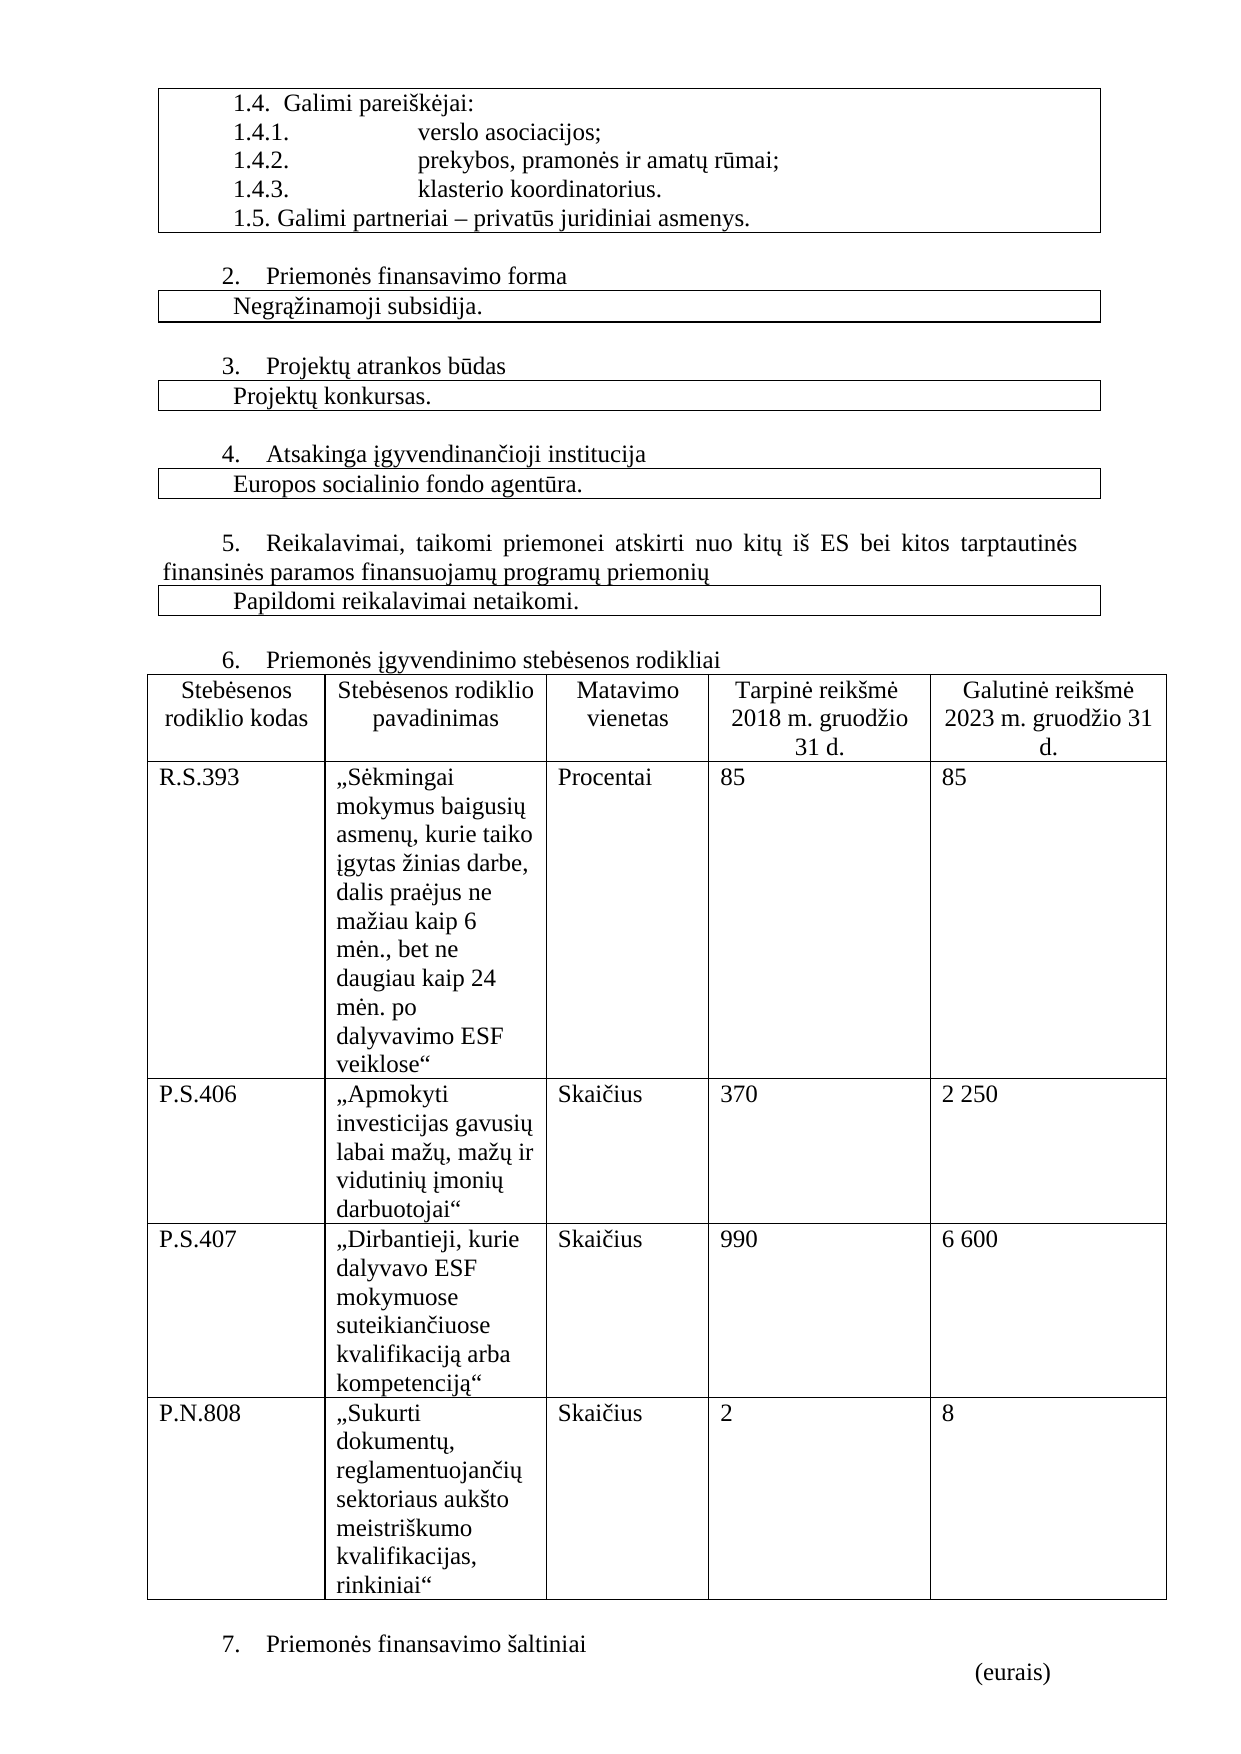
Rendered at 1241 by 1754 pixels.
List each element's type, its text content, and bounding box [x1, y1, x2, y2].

table_cell Skaičius [547, 1224, 708, 1397]
table_cell R.S.393 [148, 762, 324, 1078]
table_cell „Sukurti dokumentų, reglamentuojančių sektoriaus aukšto meistriškumo kvalifikacijas, rinkiniai“ [326, 1398, 546, 1599]
table_cell 370 [709, 1079, 930, 1223]
table_cell 2 [709, 1398, 930, 1599]
text 5. Reikalavimai, taikomi priemonei atskirti nuo kitų iš ES bei kitos tarptautinės finansinės paramos finansuojamų programų priemonių [162, 528, 1078, 585]
table_cell 1.4. Galimi pareiškėjai: 1.4.1. verslo asociacijos; 1.4.2. prekybos, pramonės ir amatų rūmai; 1.4.3. klasterio koordinatorius. 1.5. Galimi partneriai – privatūs juridiniai asmenys. [159, 89, 1100, 232]
table_header Stebėsenos rodiklio kodas [148, 675, 324, 761]
table_cell P.S.406 [148, 1079, 324, 1223]
text 7. Priemonės finansavimo šaltiniai [222, 1629, 1078, 1657]
text 2. Priemonės finansavimo forma [222, 261, 1078, 290]
table_cell Skaičius [547, 1079, 708, 1223]
table_cell 6 600 [931, 1224, 1166, 1397]
table_cell P.S.407 [148, 1224, 324, 1397]
text (eurais) [148, 1657, 1078, 1686]
table_header Projektų konkursas. [159, 381, 1100, 410]
table_cell Procentai [547, 762, 708, 1078]
table_cell „Sėkmingai mokymus baigusių asmenų, kurie taiko įgytas žinias darbe, dalis praėjus ne mažiau kaip 6 mėn., bet ne daugiau kaip 24 mėn. po dalyvavimo ESF veiklose“ [326, 762, 546, 1078]
table_cell 85 [709, 762, 930, 1078]
text 4. Atsakinga įgyvendinančioji institucija [222, 439, 1078, 468]
table_cell 8 [931, 1398, 1166, 1599]
table_header Galutinė reikšmė 2023 m. gruodžio 31 d. [931, 675, 1166, 761]
table_cell 85 [931, 762, 1166, 1078]
table_header Europos socialinio fondo agentūra. [159, 469, 1100, 498]
table_header Negrąžinamoji subsidija. [159, 291, 1100, 321]
table_cell „Apmokyti investicijas gavusių labai mažų, mažų ir vidutinių įmonių darbuotojai“ [326, 1079, 546, 1223]
table_cell P.N.808 [148, 1398, 324, 1599]
table_cell „Dirbantieji, kurie dalyvavo ESF mokymuose suteikiančiuose kvalifikaciją arba kompetenciją“ [326, 1224, 546, 1397]
table_header Stebėsenos rodiklio pavadinimas [326, 675, 546, 761]
table_cell 2 250 [931, 1079, 1166, 1223]
table_cell 990 [709, 1224, 930, 1397]
table_header Papildomi reikalavimai netaikomi. [159, 586, 1100, 615]
text 3. Projektų atrankos būdas [222, 351, 1078, 380]
table_header Tarpinė reikšmė 2018 m. gruodžio 31 d. [709, 675, 930, 761]
text 6. Priemonės įgyvendinimo stebėsenos rodikliai [222, 645, 1078, 674]
table_cell Skaičius [547, 1398, 708, 1599]
table_header Matavimo vienetas [547, 675, 708, 761]
